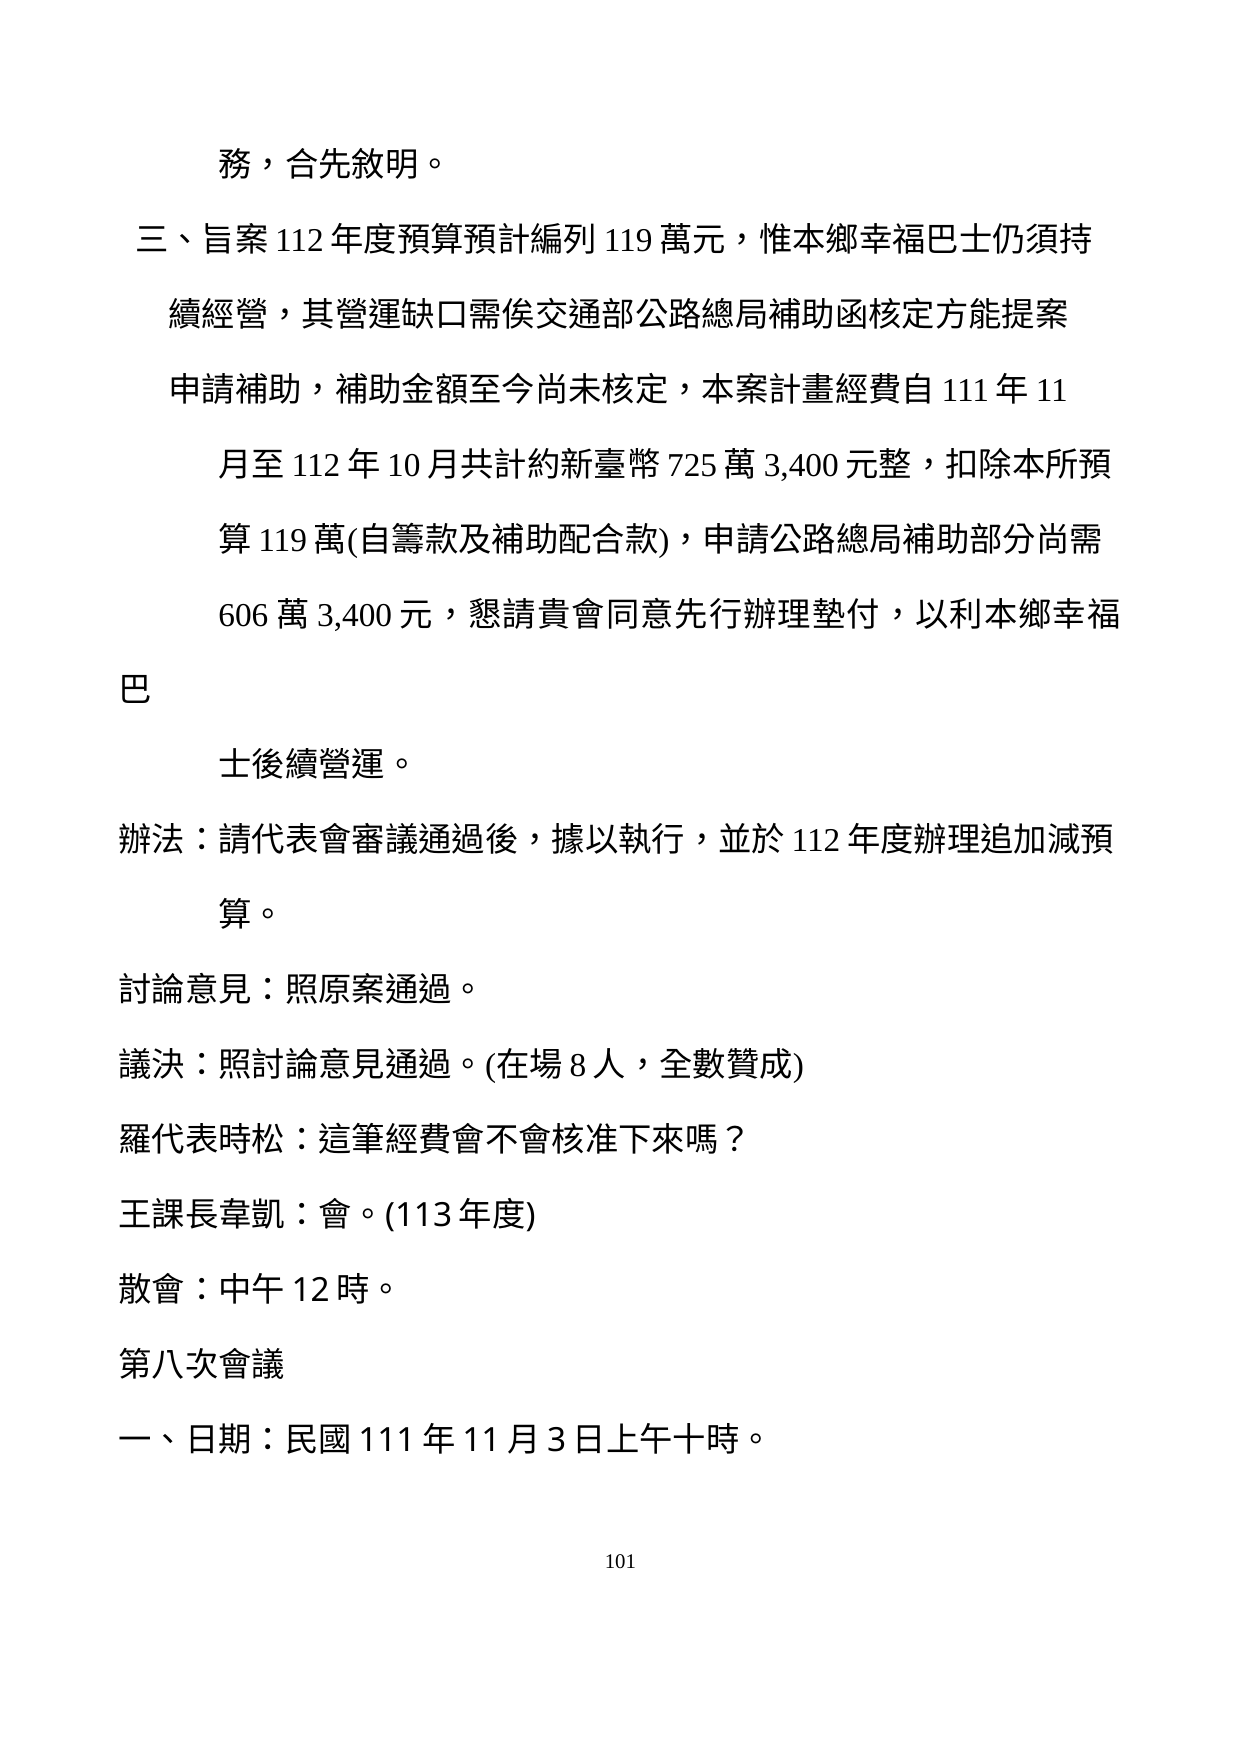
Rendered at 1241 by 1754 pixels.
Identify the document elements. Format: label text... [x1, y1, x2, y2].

text 續經營，其營運缺口需俟交通部公路總局補助函核定方能提案 [118, 274, 1122, 349]
text 散會：中午12時。 [118, 1249, 1122, 1324]
text 申請補助，補助金額至今尚未核定，本案計畫經費自111年11 [118, 349, 1122, 424]
text 月至112年10月共計約新臺幣725萬3,400元整，扣除本所預 [118, 424, 1122, 499]
text 羅代表時松：這筆經費會不會核准下來嗎？ [118, 1099, 1122, 1174]
text 務，合先敘明。 [118, 124, 1122, 199]
text 一、日期：民國111年11月3日上午十時。 [118, 1399, 1122, 1474]
text 士後續營運。 [118, 724, 1122, 799]
text 三、旨案112年度預算預計編列119萬元，惟本鄉幸福巴士仍須持 [118, 199, 1122, 274]
text 第八次會議 [118, 1324, 1122, 1399]
text 王課長韋凱：會。(113年度) [118, 1174, 1122, 1249]
text 討論意見：照原案通過。 [118, 949, 1034, 1024]
text 辦法：請代表會審議通過後，據以執行，並於112年度辦理追加減預 [118, 799, 1122, 874]
text 算。 [118, 874, 1122, 949]
text 606萬3,400元，懇請貴會同意先行辦理墊付，以利本鄉幸福巴 [118, 574, 1122, 724]
text 算119萬(自籌款及補助配合款)，申請公路總局補助部分尚需 [118, 499, 1122, 574]
text 議決：照討論意見通過。(在場8人，全數贊成) [118, 1024, 1034, 1099]
